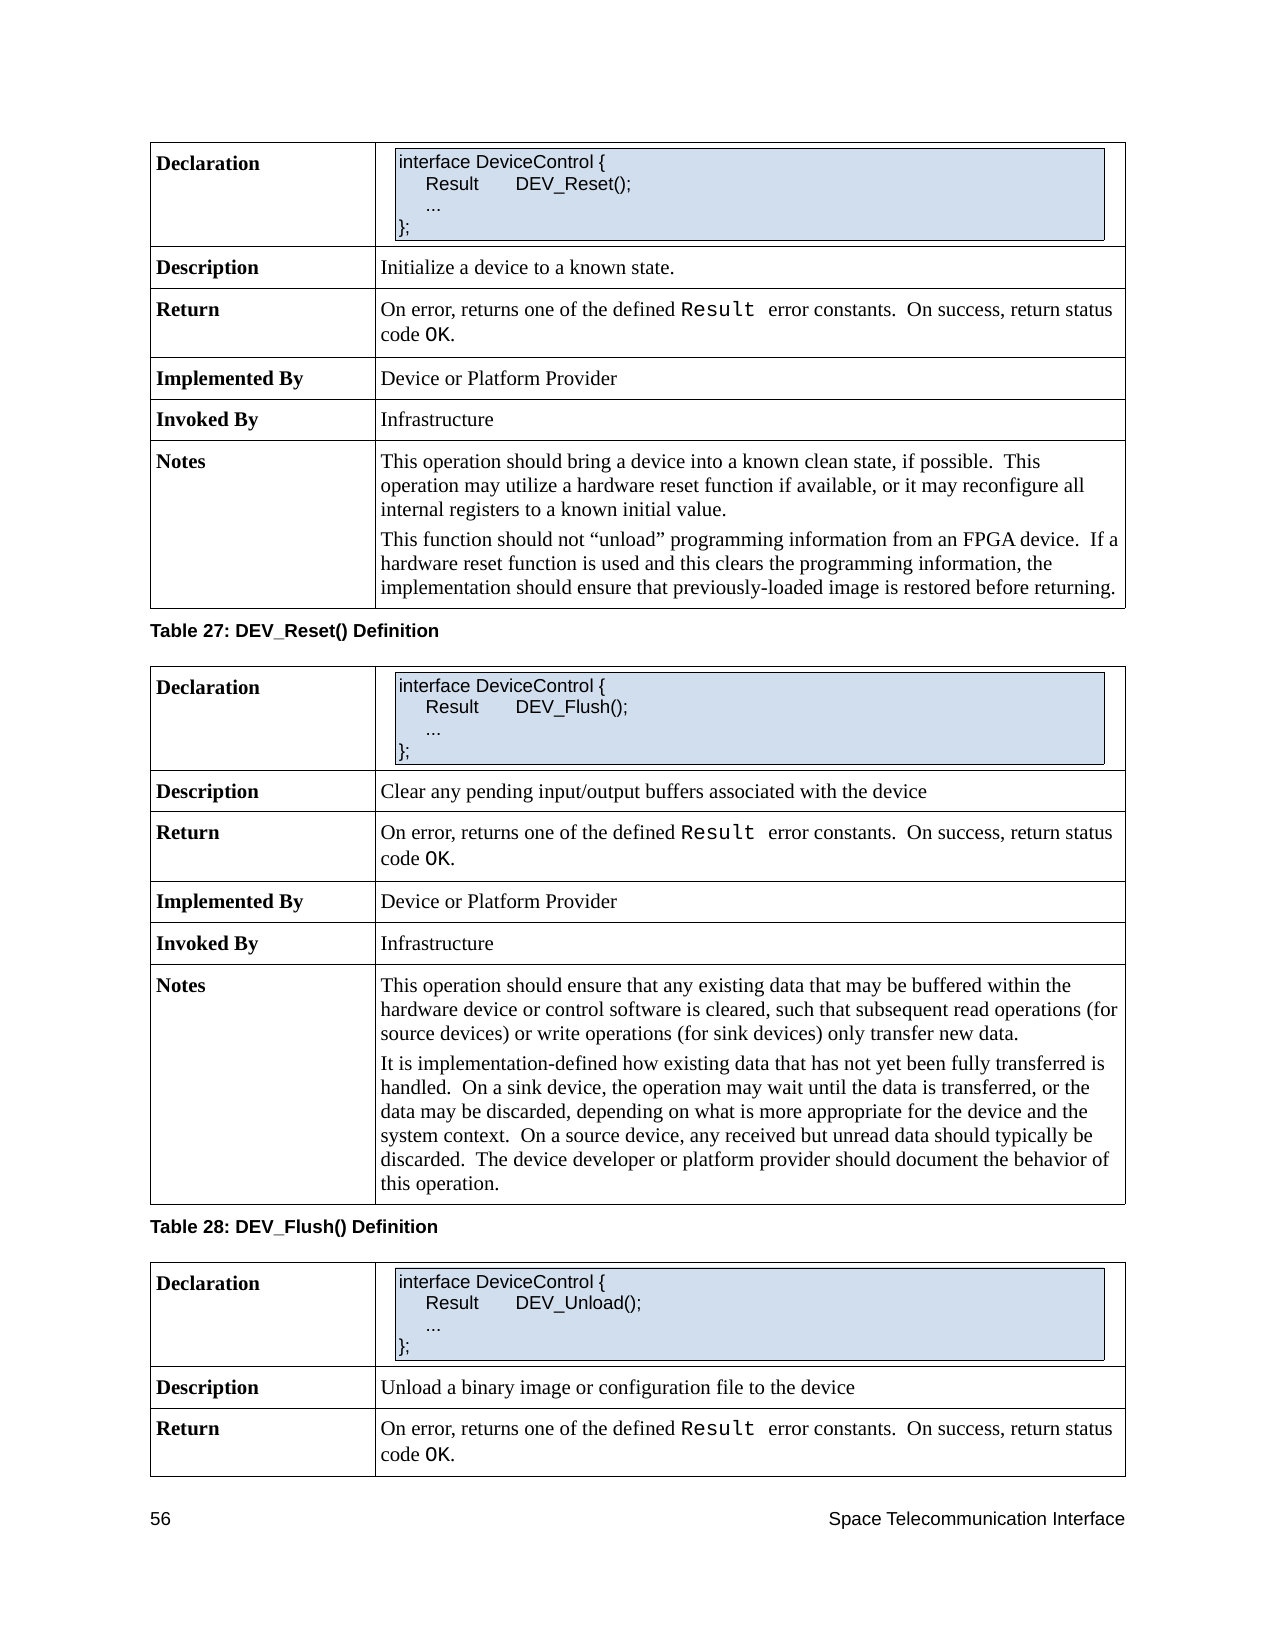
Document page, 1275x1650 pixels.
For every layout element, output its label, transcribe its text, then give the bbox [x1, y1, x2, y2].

table_cell On error, returns one of the defined Result error constants. On success, return status code OK. [376, 812, 1125, 881]
table_cell Description [151, 1367, 375, 1407]
table_cell Unload a binary image or configuration file to the device [376, 1367, 1125, 1407]
table_cell Device or Platform Provider [376, 882, 1125, 922]
text Table 27: DEV_Reset() Definition [150, 620, 1125, 642]
table_cell Invoked By [151, 923, 375, 964]
table_header Declaration [151, 1263, 375, 1366]
table_cell On error, returns one of the defined Result error constants. On success, return status code OK. [376, 289, 1125, 357]
table_cell Implemented By [151, 358, 375, 398]
table_cell Clear any pending input/output buffers associated with the device [376, 771, 1125, 811]
table_cell Notes [151, 965, 375, 1204]
table_cell Description [151, 771, 375, 811]
text Table 28: DEV_Flush() Definition [150, 1216, 1125, 1238]
table_cell This operation should bring a device into a known clean state, if possible. This operation may utilize a hardware reset function if available, or it may reconfigure all internal registers to a known initial value. This function should not “unload” programming information from an FPGA device. If a hardware reset function is used and this clears the programming information, the implementation should ensure that previously-loaded image is restored before returning. [376, 441, 1125, 608]
table_cell Infrastructure [376, 400, 1125, 440]
table_cell Return [151, 289, 375, 357]
table_header interface DeviceControl { Result DEV_Unload(); ... }; [376, 1263, 1125, 1366]
table_cell This operation should ensure that any existing data that may be buffered within the hardware device or control software is cleared, such that subsequent read operations (for source devices) or write operations (for sink devices) only transfer new data. It is implementation-defined how existing data that has not yet been fully transferred is handled. On a sink device, the operation may wait until the data is transferred, or the data may be discarded, depending on what is more appropriate for the device and the system context. On a source device, any received but unread data should typically be discarded. The device developer or platform provider should document the behavior of this operation. [376, 965, 1125, 1204]
table_cell Description [151, 247, 375, 288]
table_cell Return [151, 1409, 375, 1476]
table_cell Implemented By [151, 882, 375, 922]
table_header interface DeviceControl { Result DEV_Reset(); ... }; [376, 143, 1125, 246]
table_header Declaration [151, 143, 375, 246]
table_header Declaration [151, 667, 375, 770]
table_cell Return [151, 812, 375, 881]
table_cell Infrastructure [376, 923, 1125, 964]
table_cell Initialize a device to a known state. [376, 247, 1125, 288]
table_header interface DeviceControl { Result DEV_Flush(); ... }; [376, 667, 1125, 770]
table_cell On error, returns one of the defined Result error constants. On success, return status code OK. [376, 1409, 1125, 1476]
table_cell Invoked By [151, 400, 375, 440]
table_cell Device or Platform Provider [376, 358, 1125, 398]
table_cell Notes [151, 441, 375, 608]
